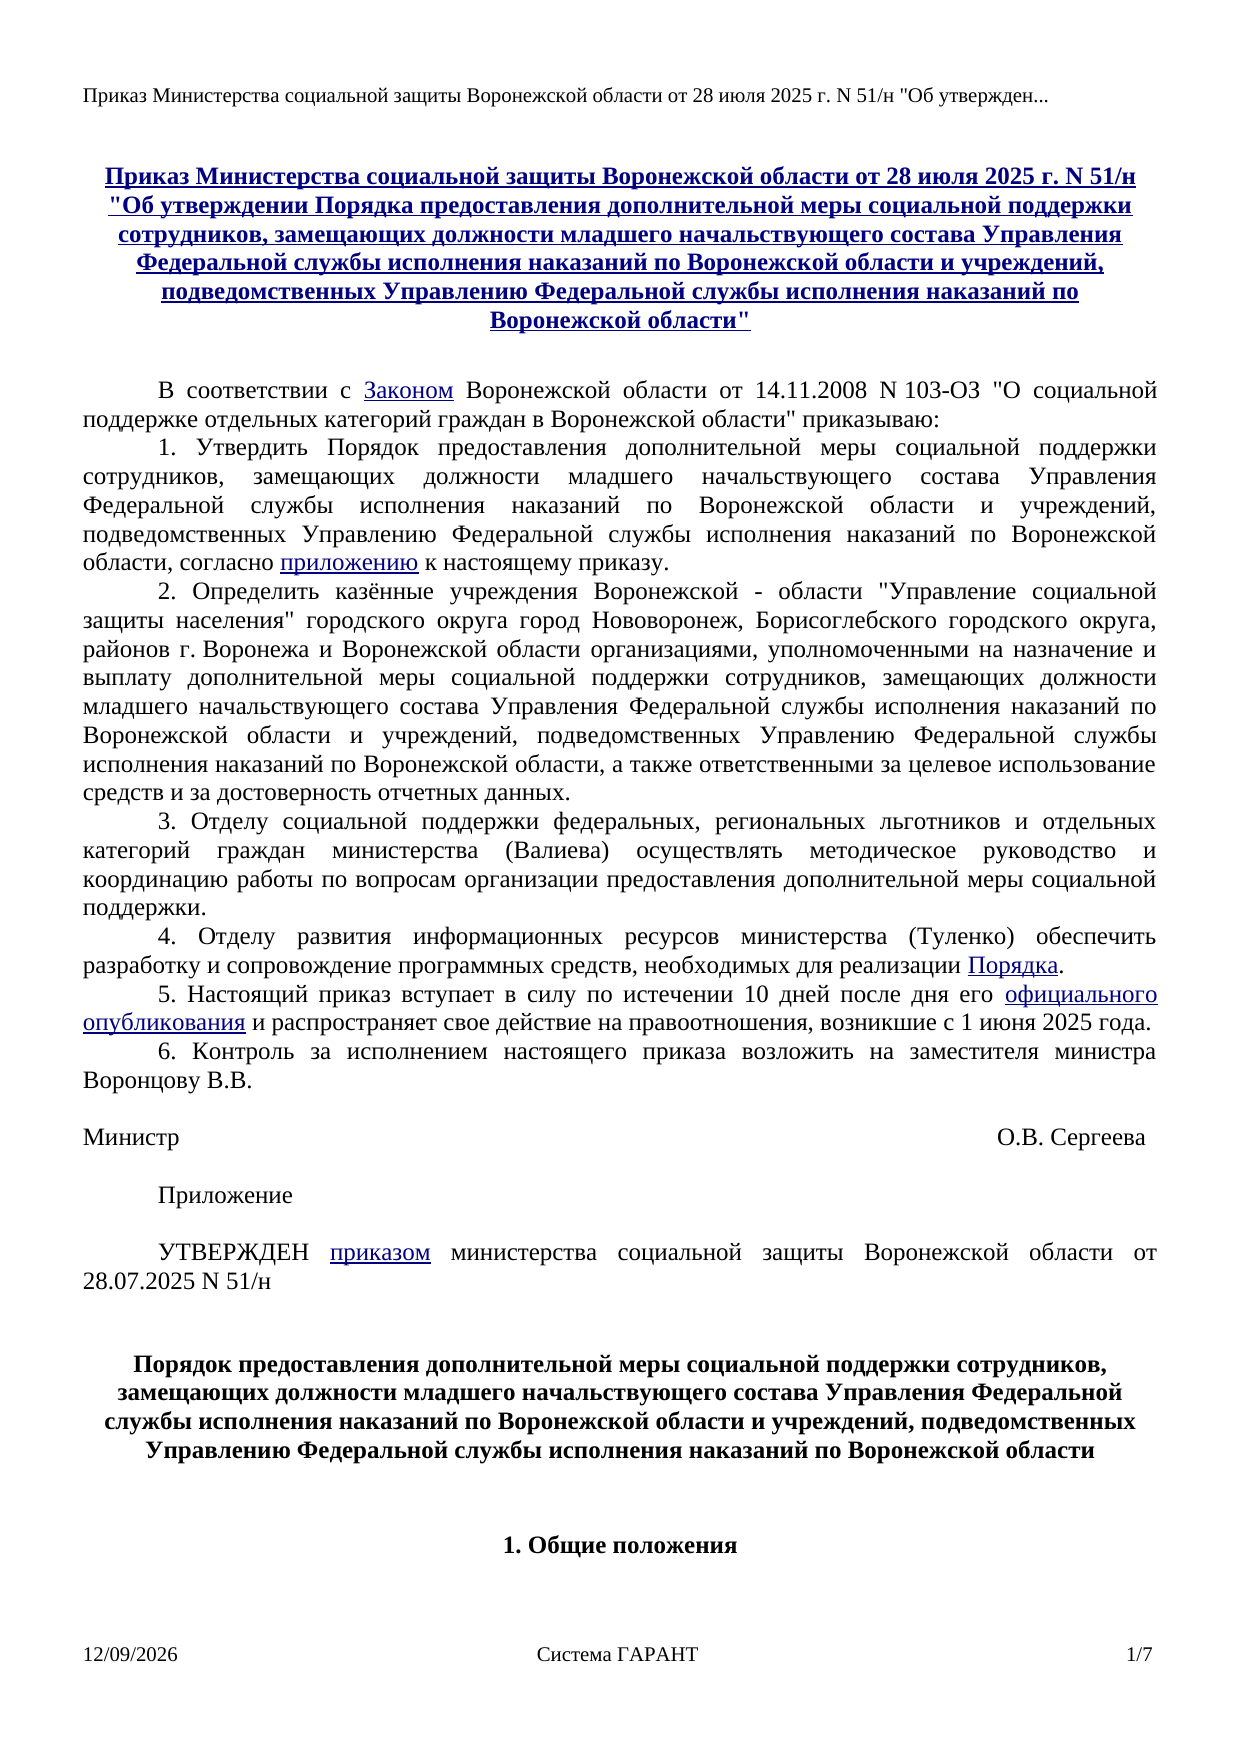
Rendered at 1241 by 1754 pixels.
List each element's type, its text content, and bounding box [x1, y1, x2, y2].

subtitle Порядок предоставления дополнительной меры социальной поддержки сотрудников, замещающих должности младшего начальствующего состава Управления Федеральной службы исполнения наказаний по Воронежской области и учреждений, подведомственных Управлению Федеральной службы исполнения наказаний по Воронежской области [83, 1349, 1157, 1464]
text 5. Настоящий приказ вступает в силу по истечении 10 дней после дня его официального опубликования и распространяет свое действие на правоотношения, возникшие с 1 июня 2025 года. [83, 979, 1157, 1036]
text 2. Определить казённые учреждения Воронежской - области "Управление социальной защиты населения" городского округа город Нововоронеж, Борисоглебского городского округа, районов г. Воронежа и Воронежской области организациями, уполномоченными на назначение и выплату дополнительной меры социальной поддержки сотрудников, замещающих должности младшего начальствующего состава Управления Федеральной службы исполнения наказаний по Воронежской области и учреждений, подведомственных Управлению Федеральной службы исполнения наказаний по Воронежской области, а также ответственными за целевое использование средств и за достоверность отчетных данных. [83, 576, 1157, 806]
subtitle 1. Общие положения [83, 1530, 1157, 1559]
table_header Министр [83, 1123, 791, 1151]
text 6. Контроль за исполнением настоящего приказа возложить на заместителя министра Воронцову В.В. [83, 1036, 1157, 1094]
text 3. Отделу социальной поддержки федеральных, региональных льготников и отдельных категорий граждан министерства (Валиева) осуществлять методическое руководство и координацию работы по вопросам организации предоставления дополнительной меры социальной поддержки. [83, 806, 1157, 921]
text В соответствии с Законом Воронежской области от 14.11.2008 N 103-ОЗ "О социальной поддержке отдельных категорий граждан в Воронежской области" приказываю: [83, 375, 1157, 432]
text 1. Утвердить Порядок предоставления дополнительной меры социальной поддержки сотрудников, замещающих должности младшего начальствующего состава Управления Федеральной службы исполнения наказаний по Воронежской области и учреждений, подведомственных Управлению Федеральной службы исполнения наказаний по Воронежской области, согласно приложению к настоящему приказу. [83, 432, 1157, 576]
text Приложение [83, 1180, 1157, 1209]
table_header О.В. Сергеева [791, 1123, 1146, 1151]
subtitle Приказ Министерства социальной защиты Воронежской области от 28 июля 2025 г. N 51/н "Об утверждении Порядка предоставления дополнительной меры социальной поддержки сотрудников, замещающих должности младшего начальствующего состава Управления Федеральной службы исполнения наказаний по Воронежской области и учреждений, подведомственных Управлению Федеральной службы исполнения наказаний по Воронежской области" [83, 161, 1157, 334]
text УТВЕРЖДЕН приказом министерства социальной защиты Воронежской области от 28.07.2025 N 51/н [83, 1237, 1157, 1295]
text 4. Отделу развития информационных ресурсов министерства (Туленко) обеспечить разработку и сопровождение программных средств, необходимых для реализации Порядка. [83, 921, 1157, 979]
